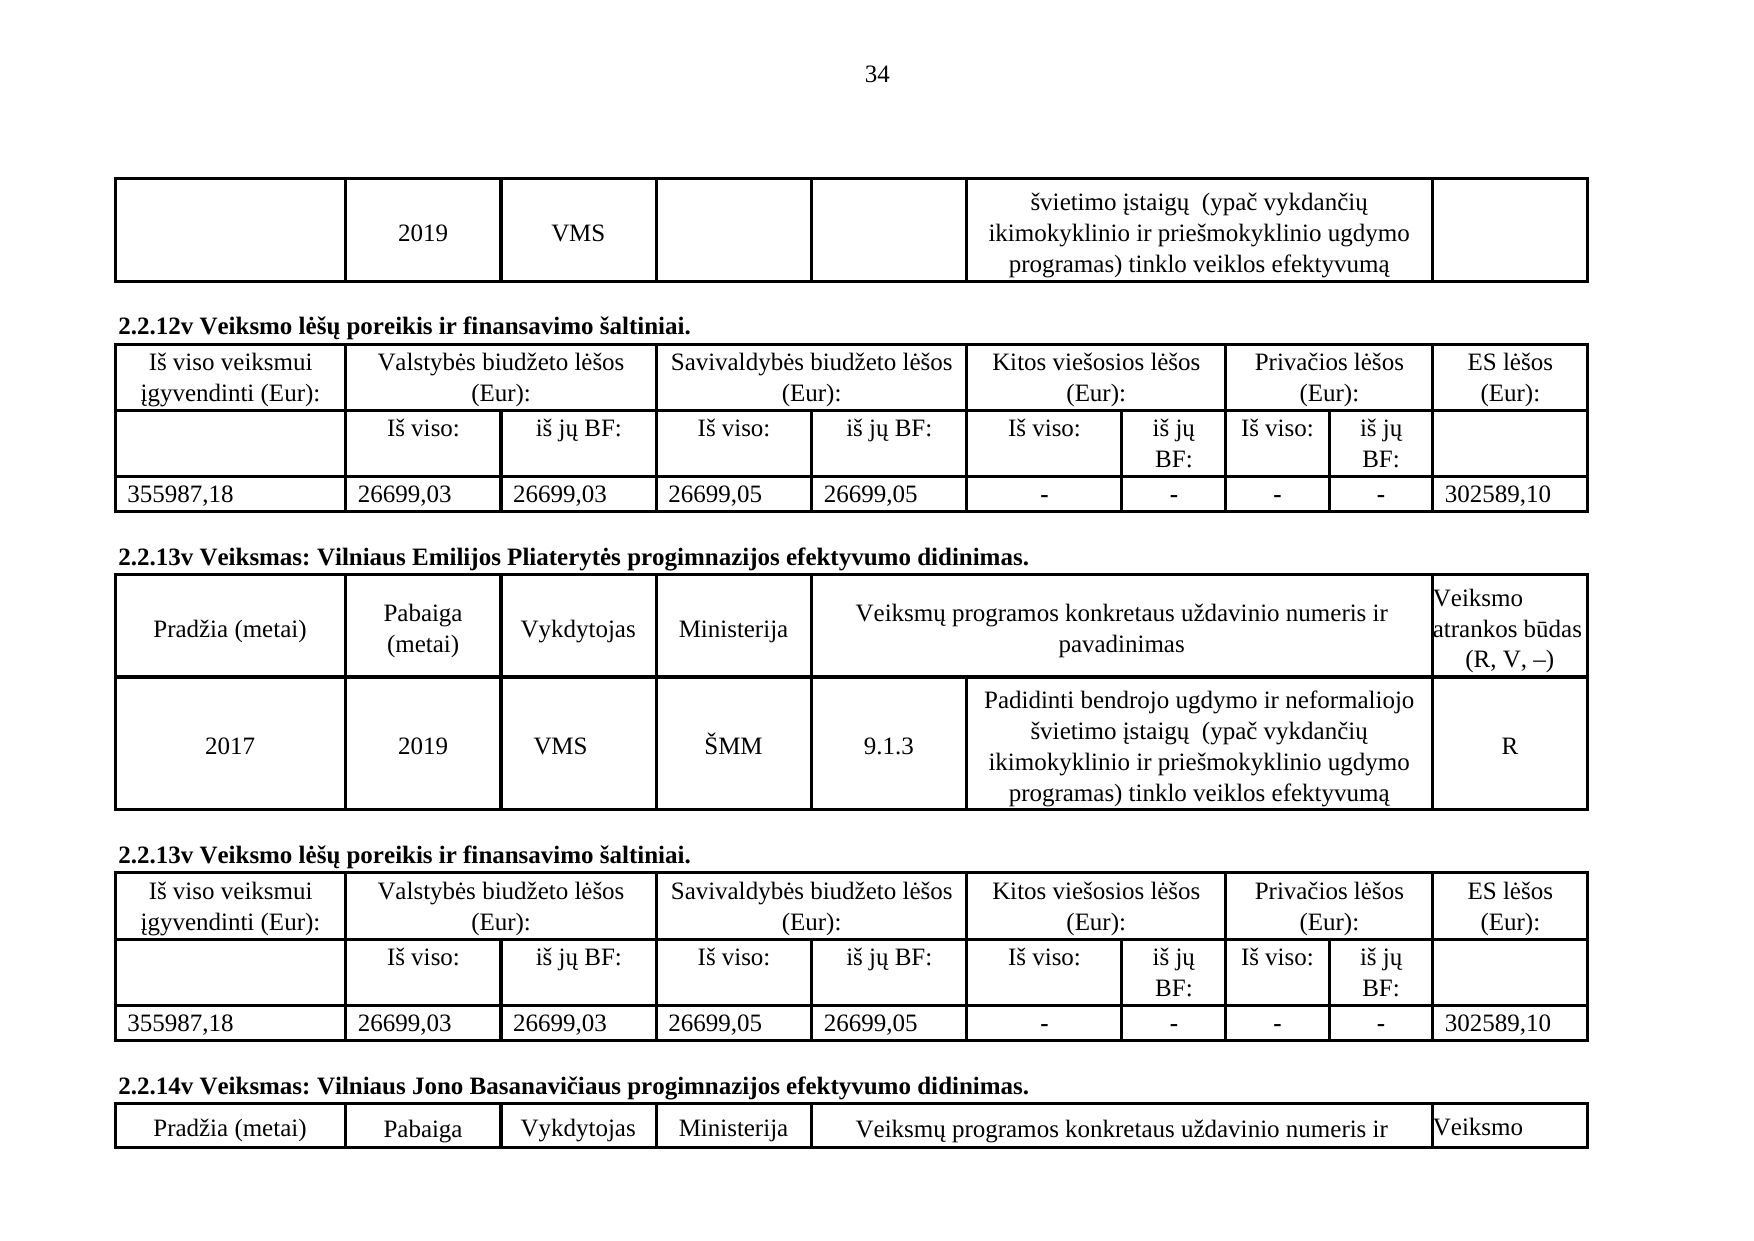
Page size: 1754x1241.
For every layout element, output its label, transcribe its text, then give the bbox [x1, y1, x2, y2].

table_header Pradžia (metai) [117, 1105, 344, 1146]
table_cell [1434, 941, 1586, 1003]
table_header Vykdytojas [503, 1105, 655, 1146]
table_cell 2019 [347, 180, 499, 279]
table_cell 26699,03 [347, 478, 499, 510]
table_header Savivaldybės biudžeto lėšos (Eur): [658, 874, 965, 937]
table_cell Iš viso: [1227, 941, 1328, 1003]
table_cell 26699,05 [813, 478, 965, 510]
table_cell - [1123, 1007, 1224, 1039]
table_cell 26699,03 [503, 1007, 655, 1039]
table_header Ministerija [658, 1105, 810, 1146]
table_cell VMS [503, 679, 655, 808]
table_header Veiksmų programos konkretaus uždavinio numeris ir pavadinimas [813, 576, 1431, 675]
table_header Iš viso veiksmui įgyvendinti (Eur): [117, 874, 344, 937]
text 2.2.13v Veiksmo lėšų poreikis ir finansavimo šaltiniai. [118, 840, 1636, 869]
table_cell Padidinti bendrojo ugdymo ir neformaliojo švietimo įstaigų (ypač vykdančių ikimokyklinio ir priešmokyklinio ugdymo programas) tinklo veiklos efektyvumą [968, 679, 1431, 808]
table_header Valstybės biudžeto lėšos (Eur): [347, 346, 655, 408]
table_cell - [968, 478, 1120, 510]
table_cell 2019 [347, 679, 499, 808]
table_cell 26699,03 [503, 478, 655, 510]
table_cell ŠMM [658, 679, 810, 808]
table_cell 26699,05 [658, 1007, 810, 1039]
table_cell 26699,05 [658, 478, 810, 510]
table_cell 2017 [117, 679, 344, 808]
table_cell R [1434, 679, 1586, 808]
text 2.2.12v Veiksmo lėšų poreikis ir finansavimo šaltiniai. [118, 311, 1636, 340]
table_header Ministerija [658, 576, 810, 675]
table_cell iš jų BF: [1123, 412, 1224, 475]
table_header Kitos viešosios lėšos (Eur): [968, 874, 1224, 937]
table_header Vykdytojas [503, 576, 655, 675]
table_cell 355987,18 [117, 1007, 344, 1039]
table_cell iš jų BF: [813, 941, 965, 1003]
table_header ES lėšos (Eur): [1434, 874, 1586, 937]
table_header Iš viso veiksmui įgyvendinti (Eur): [117, 346, 344, 408]
table_cell [813, 180, 965, 279]
table_cell [1434, 180, 1586, 279]
text 2.2.14v Veiksmas: Vilniaus Jono Basanavičiaus progimnazijos efektyvumo didinimas. [118, 1071, 1636, 1099]
table_cell Iš viso: [658, 941, 810, 1003]
table_cell iš jų BF: [1331, 941, 1431, 1003]
table_cell 302589,10 [1434, 478, 1586, 510]
table_header ES lėšos (Eur): [1434, 346, 1586, 408]
table_cell [658, 180, 810, 279]
table_cell - [1227, 1007, 1328, 1039]
text 2.2.13v Veiksmas: Vilniaus Emilijos Pliaterytės progimnazijos efektyvumo didinimas. [118, 542, 1636, 571]
table_cell Iš viso: [658, 412, 810, 475]
table_cell iš jų BF: [503, 412, 655, 475]
table_cell VMS [503, 180, 655, 279]
table_cell - [1331, 1007, 1431, 1039]
table_cell Iš viso: [347, 941, 499, 1003]
table_header Pabaiga (metai) [347, 576, 499, 675]
table_cell iš jų BF: [1331, 412, 1431, 475]
table_header Privačios lėšos (Eur): [1227, 874, 1431, 937]
table_cell 9.1.3 [813, 679, 965, 808]
table_cell iš jų BF: [813, 412, 965, 475]
table_cell - [968, 1007, 1120, 1039]
table_header Pradžia (metai) [117, 576, 344, 675]
table_header Privačios lėšos (Eur): [1227, 346, 1431, 408]
table_header Kitos viešosios lėšos (Eur): [968, 346, 1224, 408]
table_cell [117, 180, 344, 279]
table_cell [1434, 412, 1586, 475]
table_header Valstybės biudžeto lėšos (Eur): [347, 874, 655, 937]
table_cell iš jų BF: [1123, 941, 1224, 1003]
table_cell - [1331, 478, 1431, 510]
table_cell [117, 941, 344, 1003]
table_cell Iš viso: [968, 941, 1120, 1003]
table_cell - [1227, 478, 1328, 510]
table_header Pabaiga [347, 1105, 499, 1146]
table_header Veiksmo [1434, 1105, 1586, 1146]
table_cell [117, 412, 344, 475]
table_cell - [1123, 478, 1224, 510]
table_header Veiksmo atrankos būdas (R, V, –) [1434, 576, 1586, 675]
table_header Veiksmų programos konkretaus uždavinio numeris ir [813, 1105, 1431, 1146]
table_header Savivaldybės biudžeto lėšos (Eur): [658, 346, 965, 408]
table_cell 302589,10 [1434, 1007, 1586, 1039]
table_cell 26699,03 [347, 1007, 499, 1039]
table_cell 355987,18 [117, 478, 344, 510]
table_cell Iš viso: [1227, 412, 1328, 475]
table_cell iš jų BF: [503, 941, 655, 1003]
table_cell švietimo įstaigų (ypač vykdančių ikimokyklinio ir priešmokyklinio ugdymo programas) tinklo veiklos efektyvumą [968, 180, 1431, 279]
table_cell 26699,05 [813, 1007, 965, 1039]
table_cell Iš viso: [347, 412, 499, 475]
table_cell Iš viso: [968, 412, 1120, 475]
